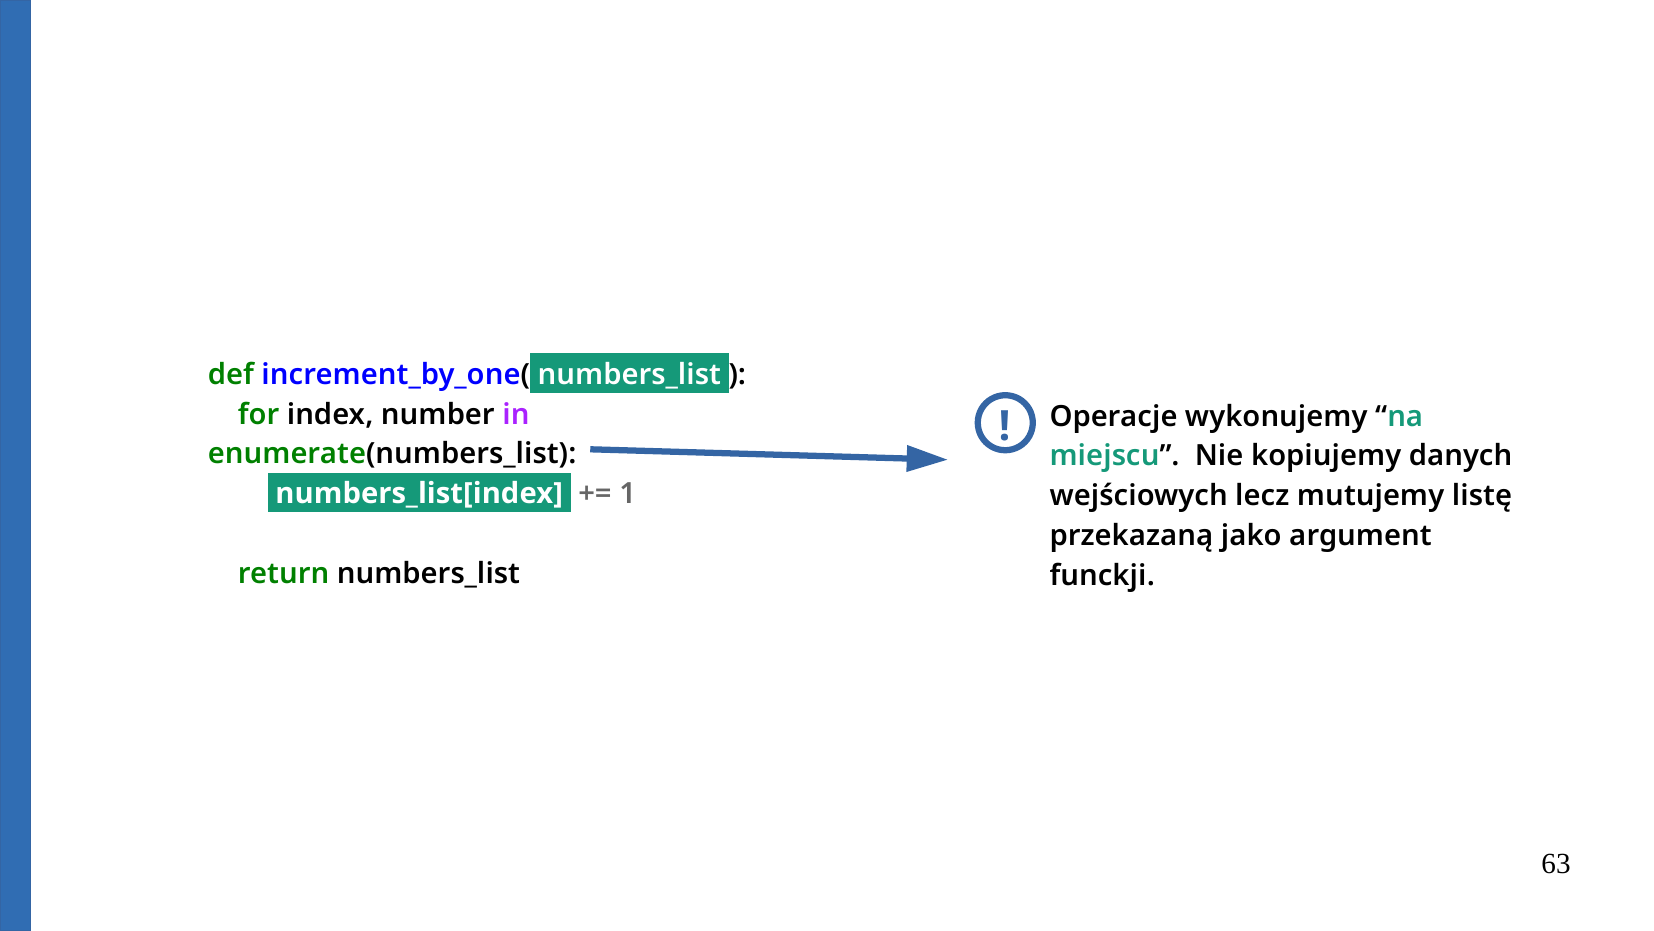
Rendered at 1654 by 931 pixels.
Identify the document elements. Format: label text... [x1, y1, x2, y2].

text_box Operacje wykonujemy “na miejscu”. Nie kopiujemy danych wejściowych lecz mutujemy listę przekazaną jako argument funckji. [1034, 387, 1556, 554]
text_box ! [984, 388, 1026, 458]
text_box [977, 405, 984, 441]
text_box ! [985, 441, 1027, 461]
text_box [0, 0, 31, 931]
text_box [1026, 404, 1033, 441]
text_box def increment_by_one( numbers_list ): for index, number in enumerate(numbers_list): numbers_list[index] += 1 return numbers_list [193, 345, 840, 545]
